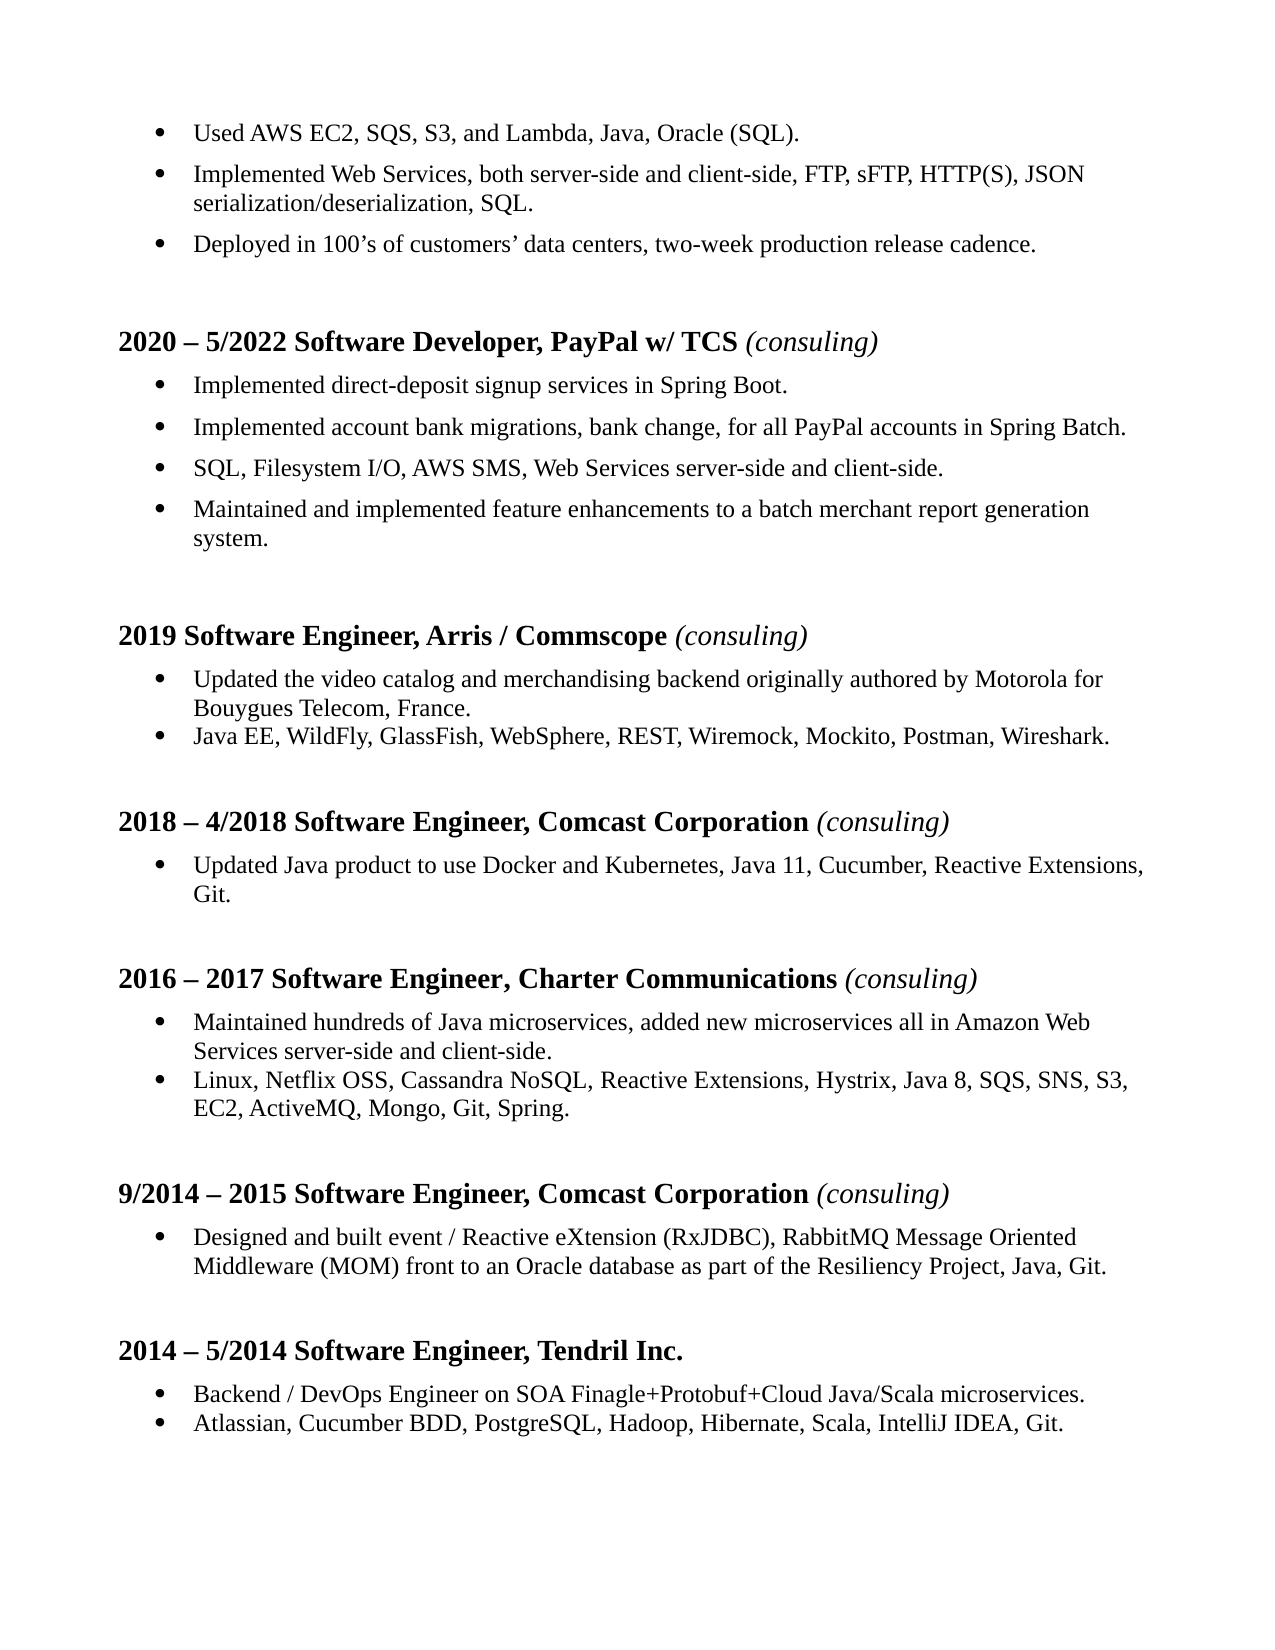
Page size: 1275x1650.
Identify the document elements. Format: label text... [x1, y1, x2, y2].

subtitle 9/2014 – 2015 Software Engineer, Comcast Corporation (consuling) [118, 1176, 1157, 1209]
list Updated Java product to use Docker and Kubernetes, Java 11, Cucumber, Reactive Extensions, Git. [156, 850, 1157, 907]
subtitle 2020 – 5/2022 Software Developer, PayPal w/ TCS (consuling) [118, 324, 1157, 358]
list Implemented account bank migrations, bank change, for all PayPal accounts in Spring Batch. [156, 412, 1157, 440]
list Java EE, WildFly, GlassFish, WebSphere, REST, Wiremock, Mockito, Postman, Wireshark. [156, 721, 1157, 750]
list Maintained and implemented feature enhancements to a batch merchant report generation system. [156, 494, 1157, 552]
list Atlassian, Cucumber BDD, PostgreSQL, Hadoop, Hibernate, Scala, IntelliJ IDEA, Git. [156, 1408, 1157, 1437]
list Implemented direct-deposit signup services in Spring Boot. [156, 370, 1157, 399]
subtitle 2018 – 4/2018 Software Engineer, Comcast Corporation (consuling) [118, 804, 1157, 837]
list Backend / DevOps Engineer on SOA Finagle+Protobuf+Cloud Java/Scala microservices. [156, 1379, 1157, 1408]
subtitle 2019 Software Engineer, Arris / Commscope (consuling) [118, 618, 1157, 651]
list Updated the video catalog and merchandising backend originally authored by Motorola for Bouygues Telecom, France. [156, 664, 1157, 721]
list Linux, Netflix OSS, Cassandra NoSQL, Reactive Extensions, Hystrix, Java 8, SQS, SNS, S3, EC2, ActiveMQ, Mongo, Git, Spring. [156, 1065, 1157, 1122]
list SQL, Filesystem I/O, AWS SMS, Web Services server-side and client-side. [156, 453, 1157, 482]
list Implemented Web Services, both server-side and client-side, FTP, sFTP, HTTP(S), JSON serialization/deserialization, SQL. [156, 159, 1157, 217]
list Used AWS EC2, SQS, S3, and Lambda, Java, Oracle (SQL). [156, 118, 1157, 147]
subtitle 2016 – 2017 Software Engineer, Charter Communications (consuling) [118, 961, 1157, 995]
list Deployed in 100’s of customers’ data centers, two-week production release cadence. [156, 229, 1157, 258]
list Maintained hundreds of Java microservices, added new microservices all in Amazon Web Services server-side and client-side. [156, 1007, 1157, 1065]
subtitle 2014 – 5/2014 Software Engineer, Tendril Inc. [118, 1333, 1157, 1367]
list Designed and built event / Reactive eXtension (RxJDBC), RabbitMQ Message Oriented Middleware (MOM) front to an Oracle database as part of the Resiliency Project, Java, Git. [156, 1222, 1157, 1279]
